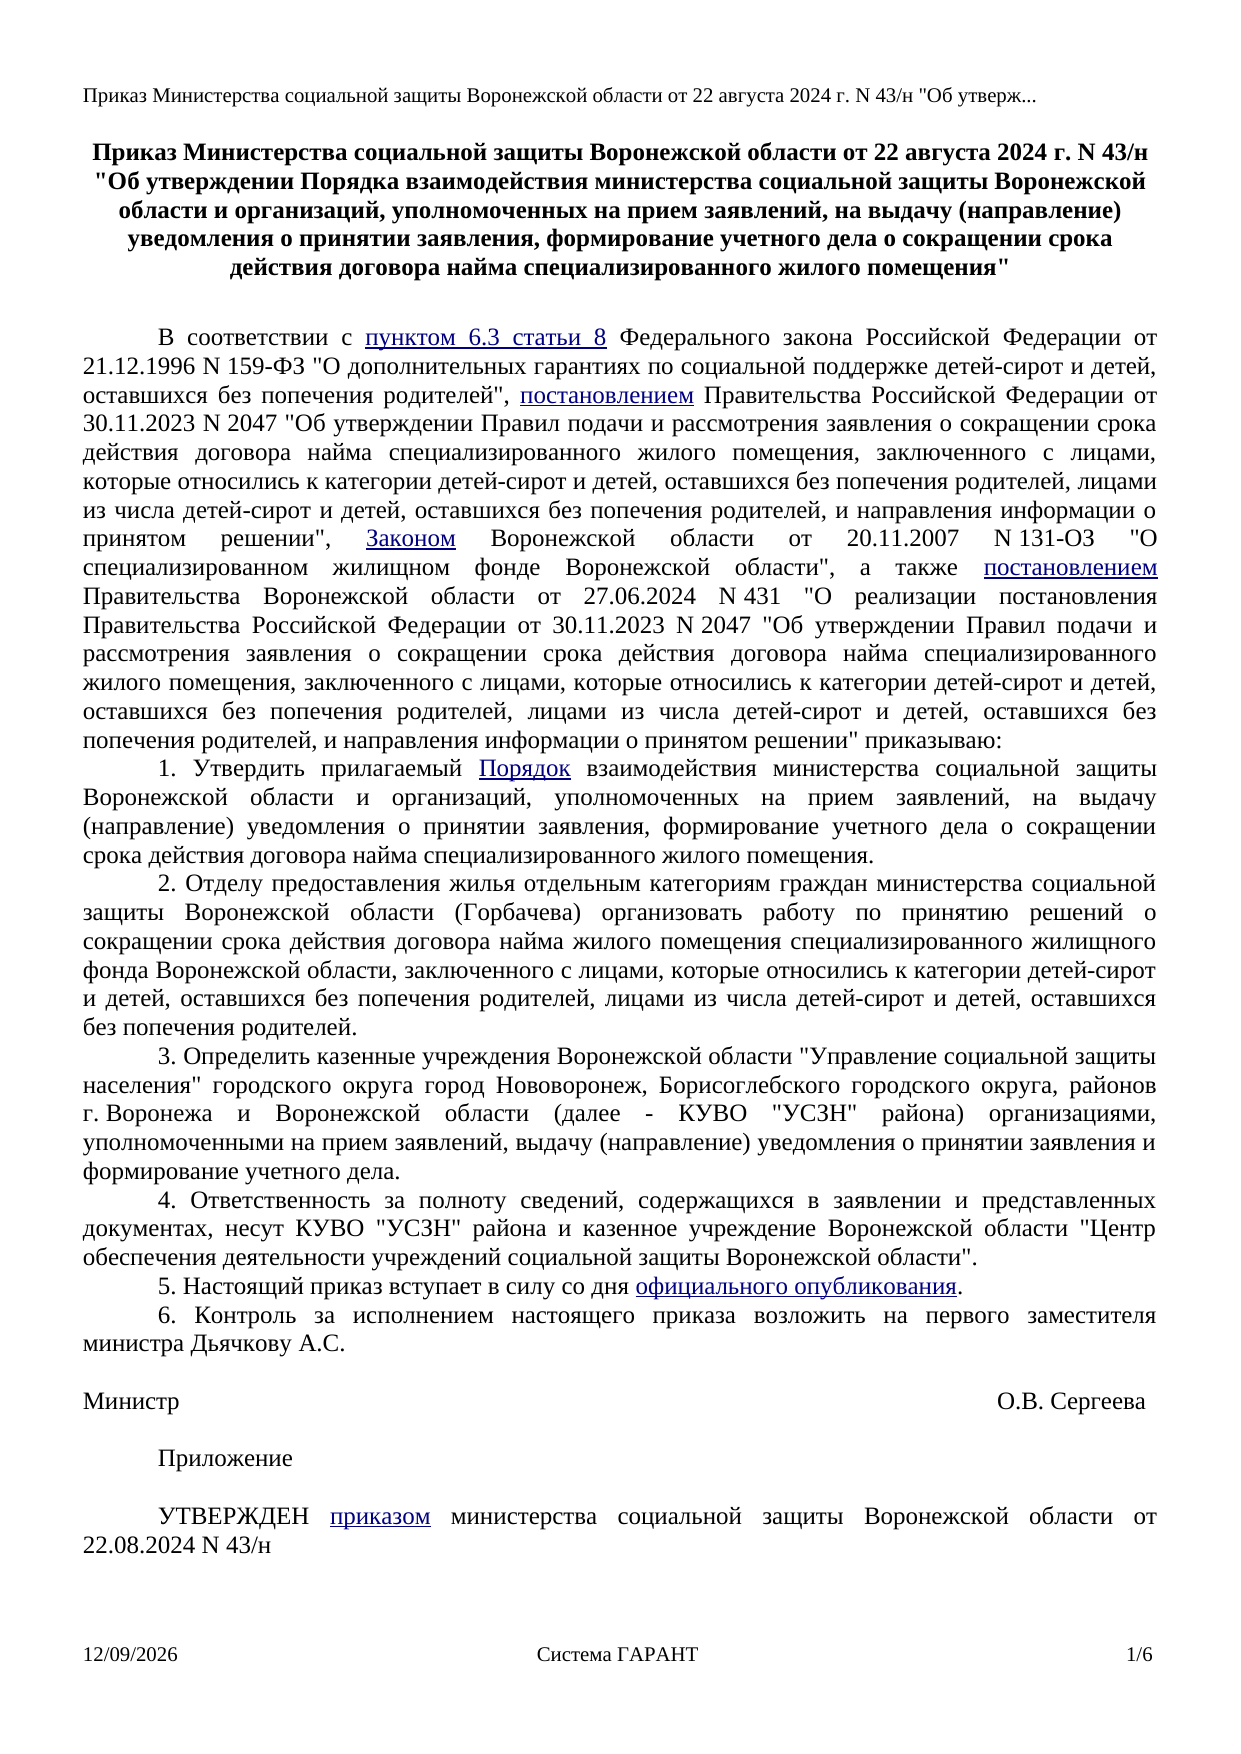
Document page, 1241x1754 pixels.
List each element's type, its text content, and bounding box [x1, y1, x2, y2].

table_header Министр [83, 1386, 791, 1415]
text 4. Ответственность за полноту сведений, содержащихся в заявлении и представленных документах, несут КУВО "УСЗН" района и казенное учреждение Воронежской области "Центр обеспечения деятельности учреждений социальной защиты Воронежской области". [83, 1185, 1157, 1271]
text Приложение [83, 1443, 1157, 1472]
text 5. Настоящий приказ вступает в силу со дня официального опубликования. [83, 1271, 1157, 1300]
text 3. Определить казенные учреждения Воронежской области "Управление социальной защиты населения" городского округа город Нововоронеж, Борисоглебского городского округа, районов г. Воронежа и Воронежской области (далее - КУВО "УСЗН" района) организациями, уполномоченными на прием заявлений, выдачу (направление) уведомления о принятии заявления и формирование учетного дела. [83, 1041, 1157, 1185]
text 6. Контроль за исполнением настоящего приказа возложить на первого заместителя министра Дьячкову А.С. [83, 1300, 1157, 1357]
table_header О.В. Сергеева [791, 1386, 1146, 1415]
subtitle Приказ Министерства социальной защиты Воронежской области от 22 августа 2024 г. N 43/н "Об утверждении Порядка взаимодействия министерства социальной защиты Воронежской области и организаций, уполномоченных на прием заявлений, на выдачу (направление) уведомления о принятии заявления, формирование учетного дела о сокращении срока действия договора найма специализированного жилого помещения" [83, 137, 1157, 281]
text УТВЕРЖДЕН приказом министерства социальной защиты Воронежской области от 22.08.2024 N 43/н [83, 1501, 1157, 1558]
text 1. Утвердить прилагаемый Порядок взаимодействия министерства социальной защиты Воронежской области и организаций, уполномоченных на прием заявлений, на выдачу (направление) уведомления о принятии заявления, формирование учетного дела о сокращении срока действия договора найма специализированного жилого помещения. [83, 753, 1157, 868]
text 2. Отделу предоставления жилья отдельным категориям граждан министерства социальной защиты Воронежской области (Горбачева) организовать работу по принятию решений о сокращении срока действия договора найма жилого помещения специализированного жилищного фонда Воронежской области, заключенного с лицами, которые относились к категории детей-сирот и детей, оставшихся без попечения родителей, лицами из числа детей-сирот и детей, оставшихся без попечения родителей. [83, 868, 1157, 1041]
text В соответствии с пунктом 6.3 статьи 8 Федерального закона Российской Федерации от 21.12.1996 N 159-ФЗ "О дополнительных гарантиях по социальной поддержке детей-сирот и детей, оставшихся без попечения родителей", постановлением Правительства Российской Федерации от 30.11.2023 N 2047 "Об утверждении Правил подачи и рассмотрения заявления о сокращении срока действия договора найма специализированного жилого помещения, заключенного с лицами, которые относились к категории детей-сирот и детей, оставшихся без попечения родителей, лицами из числа детей-сирот и детей, оставшихся без попечения родителей, и направления информации о принятом решении", Законом Воронежской области от 20.11.2007 N 131-ОЗ "О специализированном жилищном фонде Воронежской области", а также постановлением Правительства Воронежской области от 27.06.2024 N 431 "О реализации постановления Правительства Российской Федерации от 30.11.2023 N 2047 "Об утверждении Правил подачи и рассмотрения заявления о сокращении срока действия договора найма специализированного жилого помещения, заключенного с лицами, которые относились к категории детей-сирот и детей, оставшихся без попечения родителей, лицами из числа детей-сирот и детей, оставшихся без попечения родителей, и направления информации о принятом решении" приказываю: [83, 322, 1157, 753]
